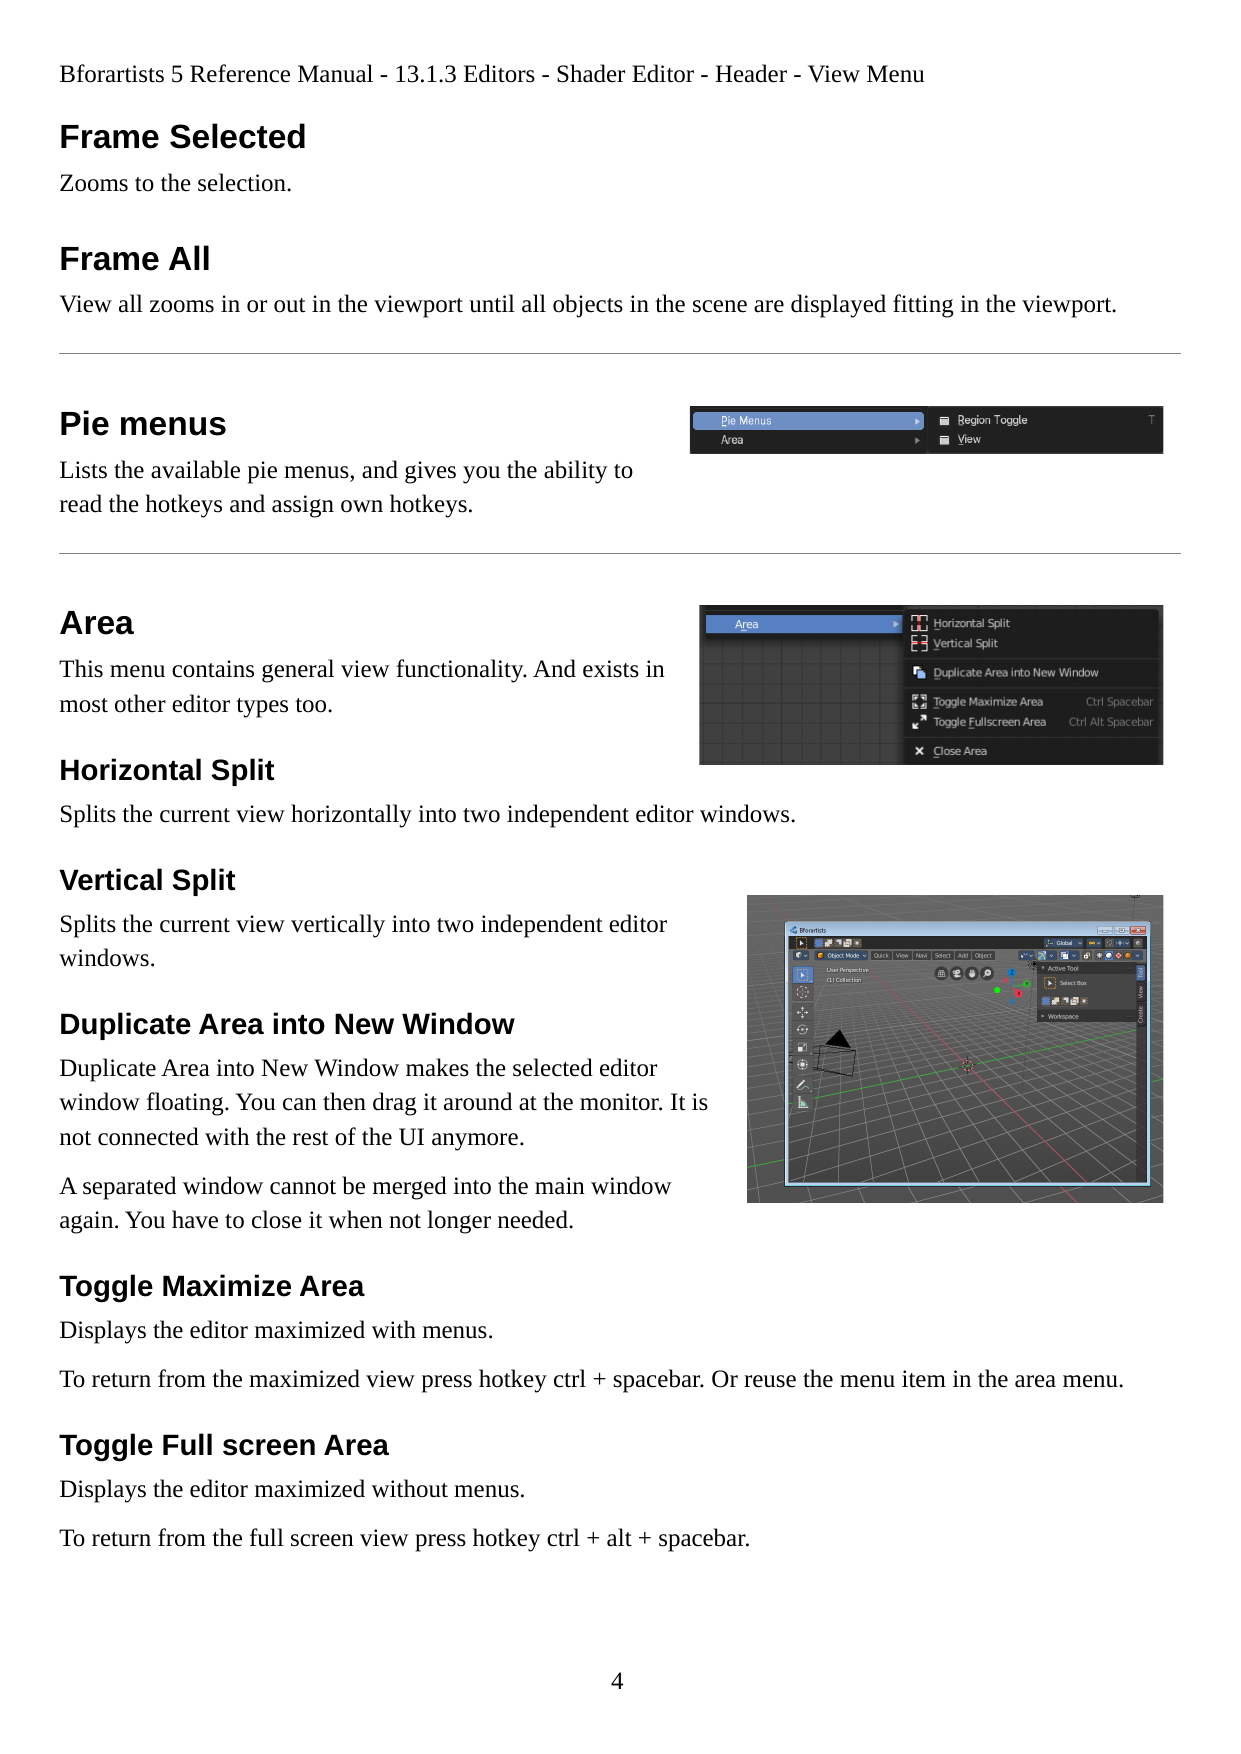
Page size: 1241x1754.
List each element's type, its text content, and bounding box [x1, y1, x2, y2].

subtitle Horizontal Split [59, 752, 1181, 786]
text Lists the available pie menus, and gives you the ability to read the hotkeys and assign own hotkeys. [59, 455, 1181, 518]
text To return from the full screen view press hotkey ctrl + alt + spacebar. [59, 1523, 1181, 1552]
subtitle Duplicate Area into New Window [59, 1007, 747, 1041]
text Splits the current view horizontally into two independent editor windows. [59, 799, 1181, 827]
subtitle Frame Selected [59, 117, 1181, 156]
text Duplicate Area into New Window makes the selected editor window floating. You can then drag it around at the monitor. It is not connected with the rest of the UI anymore. [59, 1053, 747, 1151]
subtitle Frame All [59, 238, 1181, 277]
text Displays the editor maximized with menus. [59, 1315, 1181, 1344]
picture [689, 406, 1164, 454]
picture [699, 605, 1164, 765]
subtitle Pie menus [59, 403, 1181, 442]
text View all zooms in or out in the viewport until all objects in the scene are displayed fitting in the viewport. [59, 289, 1181, 318]
text To return from the maximized view press hotkey ctrl + spacebar. Or reuse the menu item in the area menu. [59, 1364, 1181, 1393]
subtitle Toggle Full screen Area [59, 1428, 1181, 1462]
picture [747, 895, 1164, 1203]
subtitle Vertical Split [59, 862, 1181, 896]
text Displays the editor maximized without menus. [59, 1474, 1181, 1503]
subtitle Area [59, 603, 1181, 642]
subtitle Toggle Maximize Area [59, 1269, 1181, 1303]
text A separated window cannot be merged into the main window again. You have to close it when not longer needed. [59, 1171, 1181, 1234]
text Splits the current view vertically into two independent editor windows. [59, 909, 747, 972]
text Zooms to the selection. [59, 168, 1181, 197]
text This menu contains general view functionality. And exists in most other editor types too. [59, 654, 699, 718]
